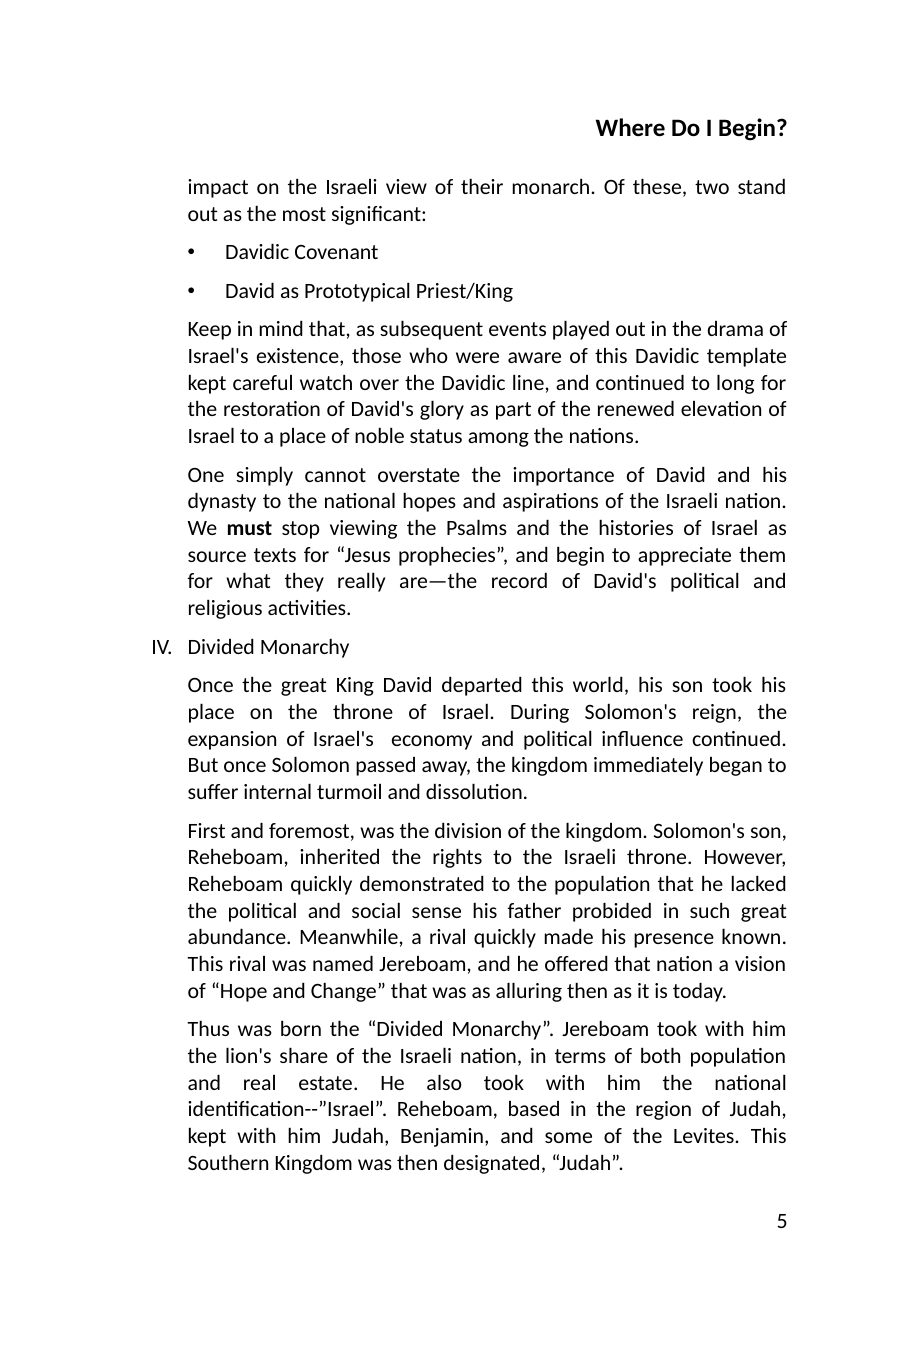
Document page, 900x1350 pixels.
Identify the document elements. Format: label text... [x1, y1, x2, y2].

list One simply cannot overstate the importance of David and his dynasty to the national hopes and aspirations of the Israeli nation. We must stop viewing the Psalms and the histories of Israel as source texts for “Jesus prophecies”, and begin to appreciate them for what they really are—the record of David's political and religious activities. [172, 461, 787, 621]
list First and foremost, was the division of the kingdom. Solomon's son, Reheboam, inherited the rights to the Israeli throne. However, Reheboam quickly demonstrated to the population that he lacked the political and social sense his father probided in such great abundance. Meanwhile, a rival quickly made his presence known. This rival was named Jereboam, and he offered that nation a vision of “Hope and Change” that was as alluring then as it is today. [172, 817, 787, 1003]
list Divided Monarchy [172, 633, 787, 659]
list Davidic Covenant [187, 238, 787, 265]
list David as Prototypical Priest/King [187, 277, 787, 304]
list Thus was born the “Divided Monarchy”. Jereboam took with him the lion's share of the Israeli nation, in terms of both population and real estate. He also took with him the national identification--”Israel”. Reheboam, based in the region of Judah, kept with him Judah, Benjamin, and some of the Levites. This Southern Kingdom was then designated, “Judah”. [172, 1016, 787, 1176]
list Keep in mind that, as subsequent events played out in the drama of Israel's existence, those who were aware of this Davidic template kept careful watch over the Davidic line, and continued to long for the restoration of David's glory as part of the renewed elevation of Israel to a place of noble status among the nations. [172, 316, 787, 449]
list Once the great King David departed this world, his son took his place on the throne of Israel. During Solomon's reign, the expansion of Israel's economy and political influence continued. But once Solomon passed away, the kingdom immediately began to suffer internal turmoil and dissolution. [172, 672, 787, 805]
list impact on the Israeli view of their monarch. Of these, two stand out as the most significant: [172, 173, 787, 226]
